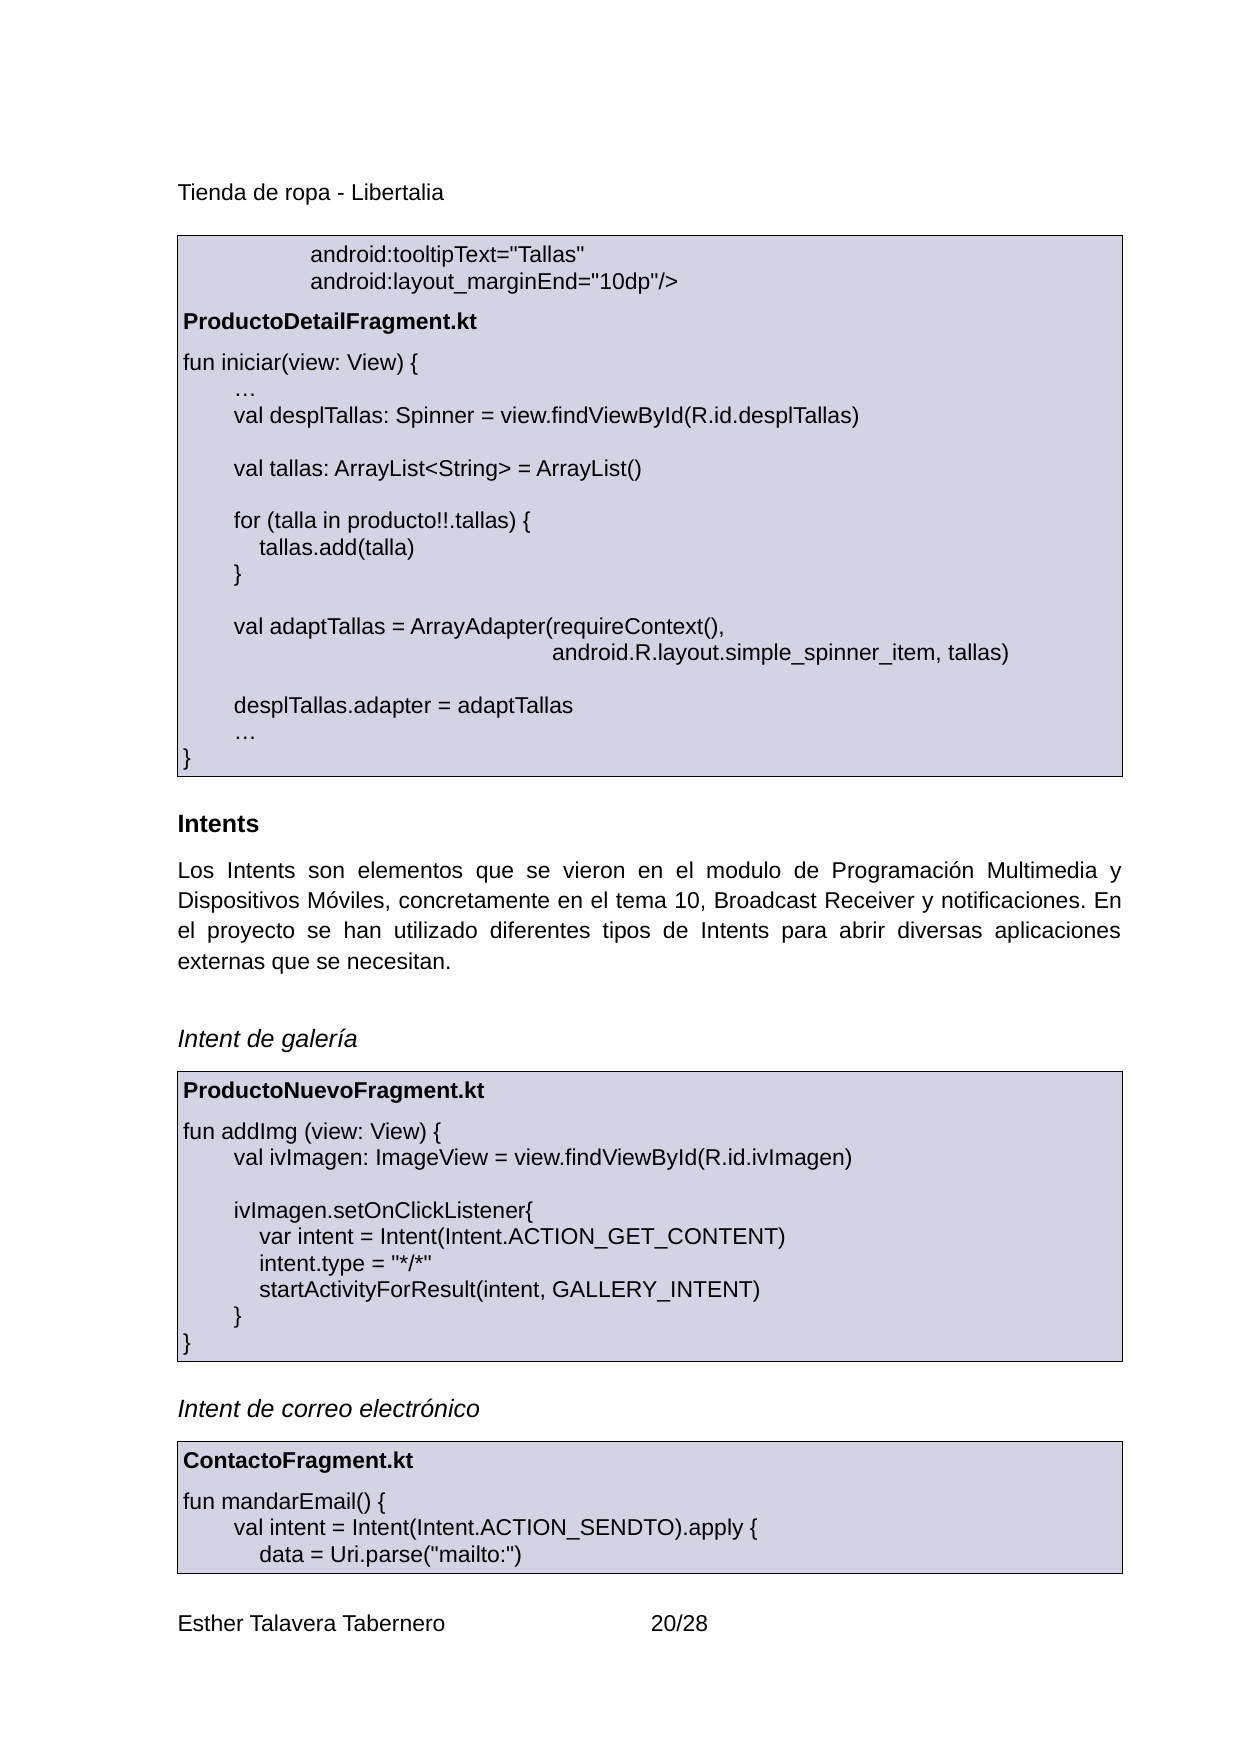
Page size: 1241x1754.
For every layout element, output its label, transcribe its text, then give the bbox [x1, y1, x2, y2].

text Intents [177, 809, 1122, 838]
text Intent de correo electrónico [177, 1394, 1122, 1422]
table_header android:tooltipText="Tallas" android:layout_marginEnd="10dp"/> ProductoDetailFragment.kt fun iniciar(view: View) { … val desplTallas: Spinner = view.findViewById(R.id.desplTallas) val tallas: ArrayList<String> = ArrayList() for (talla in producto!!.tallas) { tallas.add(talla) } val adaptTallas = ArrayAdapter(requireContext(), android.R.layout.simple_spinner_item, tallas) desplTallas.adapter = adaptTallas … } [178, 236, 1122, 776]
text Intent de galería [177, 1023, 1122, 1052]
table_header ContactoFragment.kt fun mandarEmail() { val intent = Intent(Intent.ACTION_SENDTO).apply { data = Uri.parse("mailto:") [178, 1442, 1122, 1573]
table_header ProductoNuevoFragment.kt fun addImg (view: View) { val ivImagen: ImageView = view.findViewById(R.id.ivImagen) ivImagen.setOnClickListener{ var intent = Intent(Intent.ACTION_GET_CONTENT) intent.type = "*/*" startActivityForResult(intent, GALLERY_INTENT) } } [178, 1072, 1122, 1361]
text Los Intents son elementos que se vieron en el modulo de Programación Multimedia y Dispositivos Móviles, concretamente en el tema 10, Broadcast Receiver y notificaciones. En el proyecto se han utilizado diferentes tipos de Intents para abrir diversas aplicaciones externas que se necesitan. [177, 857, 1122, 974]
